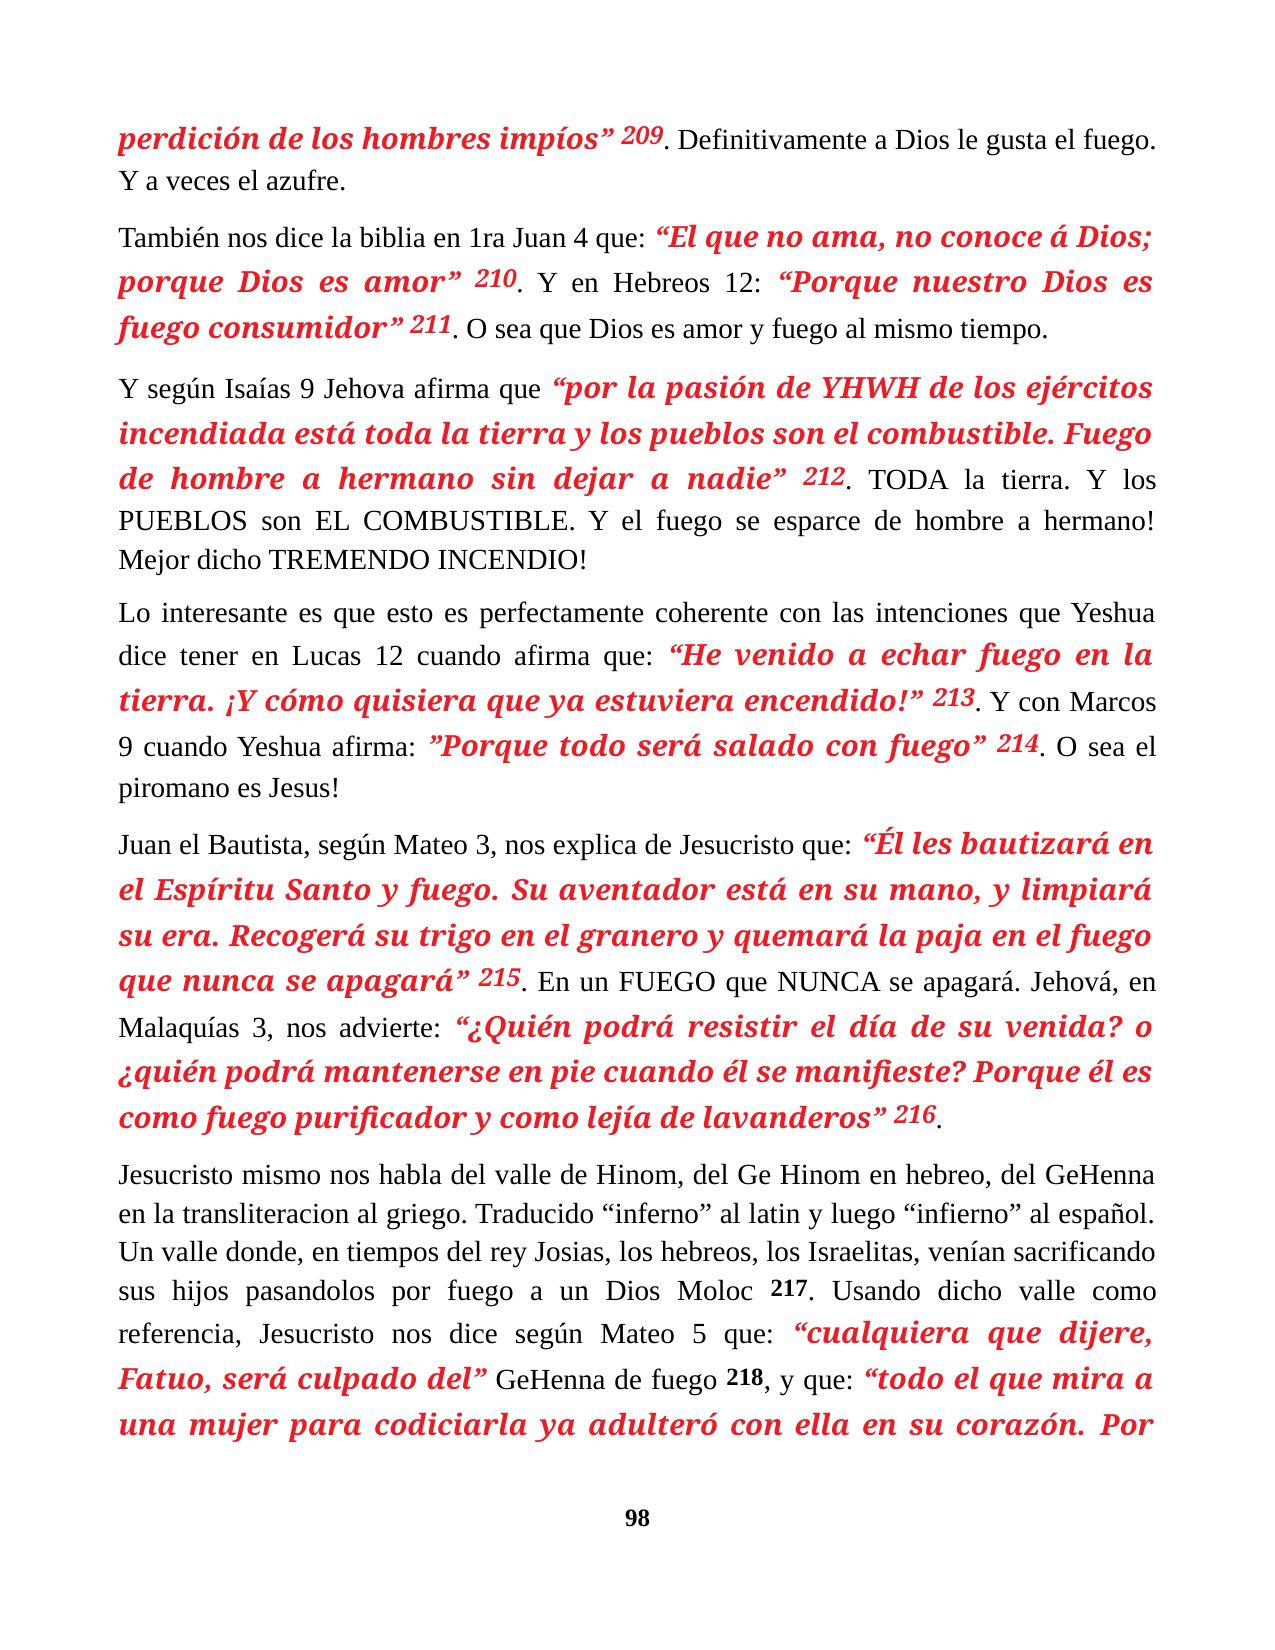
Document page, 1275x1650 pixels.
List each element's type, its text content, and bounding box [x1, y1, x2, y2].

text Lo interesante es que esto es perfectamente coherente con las intenciones que Yeshua dice tener en Lucas 12 cuando afirma que: “He venido a echar fuego en la tierra. ¡Y cómo quisiera que ya estuviera encendido!” . Y con Marcos 9 cuando Yeshua afirma: ”Porque todo será salado con fuego” . O sea el piromano es Jesus! [118, 595, 1157, 804]
text Juan el Bautista, según Mateo 3, nos explica de Jesucristo que: “Él les bautizará en el Espíritu Santo y fuego. Su aventador está en su mano, y limpiará su era. Recogerá su trigo en el granero y quemará la paja en el fuego que nunca se apagará” . En un FUEGO que NUNCA se apagará. Jehová, en Malaquías 3, nos advierte: “¿Quién podrá resistir el día de su venida? o ¿quién podrá mantenerse en pie cuando él se manifieste? Porque él es como fuego purificador y como lejía de lavanderos” . [118, 823, 1157, 1137]
text Jesucristo mismo nos habla del valle de Hinom, del Ge Hinom en hebreo, del GeHenna en la transliteracion al griego. Traducido “inferno” al latin y luego “infierno” al español. Un valle donde, en tiempos del rey Josias, los hebreos, los Israelitas, venían sacrificando sus hijos pasandolos por fuego a un Dios Moloc . Usando dicho valle como referencia, Jesucristo nos dice según Mateo 5 que: “cualquiera que dijere, Fatuo, será culpado del” GeHenna de fuego , y que: “todo el que mira a una mujer para codiciarla ya adulteró con ella en su corazón. Por [118, 1157, 1157, 1443]
text perdición de los hombres impíos” . Definitivamente a Dios le gusta el fuego. Y a veces el azufre. [118, 118, 1157, 196]
text También nos dice la biblia en 1ra Juan 4 que: “El que no ama, no conoce á Dios; porque Dios es amor” . Y en Hebreos 12: “Porque nuestro Dios es fuego consumidor” . O sea que Dios es amor y fuego al mismo tiempo. [118, 216, 1157, 347]
text Y según Isaías 9 Jehova afirma que “por la pasión de YHWH de los ejércitos incendiada está toda la tierra y los pueblos son el combustible. Fuego de hombre a hermano sin dejar a nadie” . TODA la tierra. Y los PUEBLOS son EL COMBUSTIBLE. Y el fuego se esparce de hombre a hermano! Mejor dicho TREMENDO INCENDIO! [118, 367, 1157, 575]
